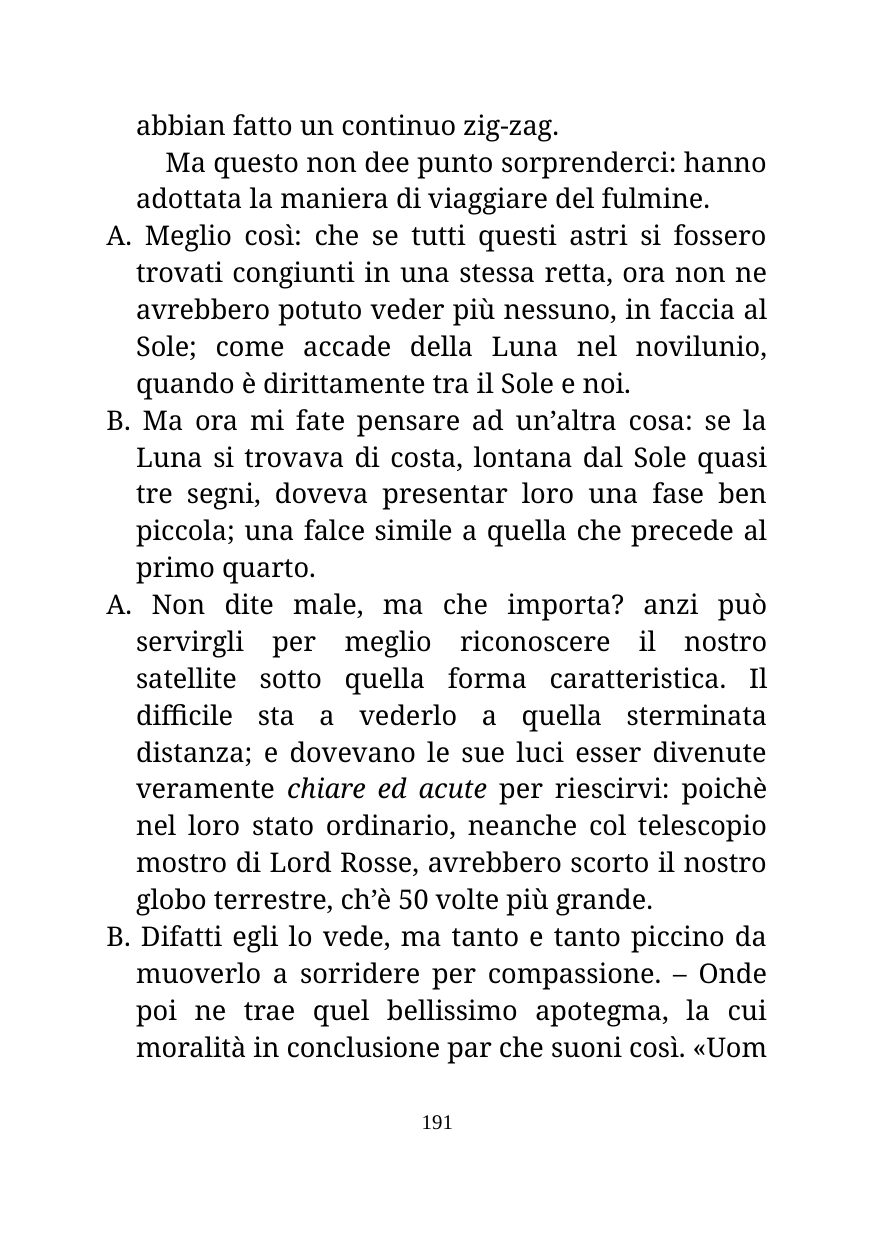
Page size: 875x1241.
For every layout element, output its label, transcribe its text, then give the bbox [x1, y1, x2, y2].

text B. Difatti egli lo vede, ma tanto e tanto piccino da muoverlo a sorridere per compassione. – Onde poi ne trae quel bellissimo apotegma, la cui moralità in conclusione par che suoni così. «Uom [106, 917, 768, 1065]
text A. Meglio così: che se tutti questi astri si fossero trovati congiunti in una stessa retta, ora non ne avrebbero potuto veder più nessuno, in faccia al Sole; come accade della Luna nel novilunio, quando è dirittamente tra il Sole e noi. [106, 217, 768, 401]
text Ma questo non dee punto sorprenderci: hanno adottata la maniera di viaggiare del fulmine. [136, 143, 768, 217]
text B. Ma ora mi fate pensare ad un’altra cosa: se la Luna si trovava di costa, lontana dal Sole quasi tre segni, doveva presentar loro una fase ben piccola; una falce simile a quella che precede al primo quarto. [106, 401, 768, 586]
text A. Non dite male, ma che importa? anzi può servirgli per meglio riconoscere il nostro satellite sotto quella forma caratteristica. Il difficile sta a vederlo a quella sterminata distanza; e dovevano le sue luci esser divenute veramente chiare ed acute per riescirvi: poichè nel loro stato ordinario, neanche col telescopio mostro di Lord Rosse, avrebbero scorto il nostro globo terrestre, ch’è 50 volte più grande. [106, 586, 768, 917]
text abbian fatto un continuo zig-zag. [106, 106, 768, 143]
